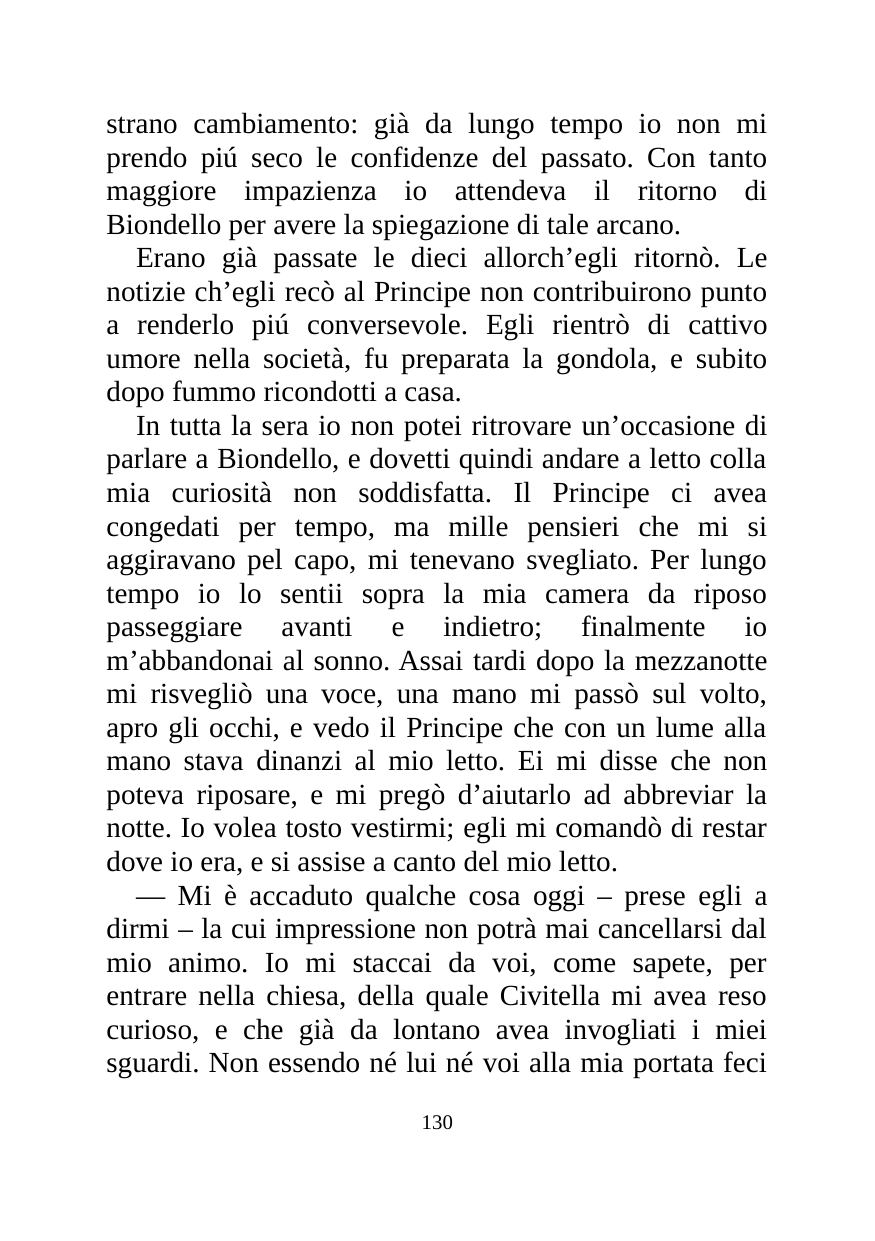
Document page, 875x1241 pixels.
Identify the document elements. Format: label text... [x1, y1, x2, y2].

text strano cambiamento: già da lungo tempo io non mi prendo piú seco le confidenze del passato. Con tanto maggiore impazienza io attendeva il ritorno di Biondello per avere la spiegazione di tale arcano. [106, 106, 768, 240]
text — Mi è accaduto qualche cosa oggi – prese egli a dirmi – la cui impressione non potrà mai cancellarsi dal mio animo. Io mi staccai da voi, come sapete, per entrare nella chiesa, della quale Civitella mi avea reso curioso, e che già da lontano avea invogliati i miei sguardi. Non essendo né lui né voi alla mia portata feci [106, 878, 768, 1079]
text In tutta la sera io non potei ritrovare un’occasione di parlare a Biondello, e dovetti quindi andare a letto colla mia curiosità non soddisfatta. Il Principe ci avea congedati per tempo, ma mille pensieri che mi si aggiravano pel capo, mi tenevano svegliato. Per lungo tempo io lo sentii sopra la mia camera da riposo passeggiare avanti e indietro; finalmente io m’abbandonai al sonno. Assai tardi dopo la mezzanotte mi risvegliò una voce, una mano mi passò sul volto, apro gli occhi, e vedo il Principe che con un lume alla mano stava dinanzi al mio letto. Ei mi disse che non poteva riposare, e mi pregò d’aiutarlo ad abbreviar la notte. Io volea tosto vestirmi; egli mi comandò di restar dove io era, e si assise a canto del mio letto. [106, 408, 768, 878]
text Erano già passate le dieci allorch’egli ritornò. Le notizie ch’egli recò al Principe non contribuirono punto a renderlo piú conversevole. Egli rientrò di cattivo umore nella società, fu preparata la gondola, e subito dopo fummo ricondotti a casa. [106, 240, 768, 408]
